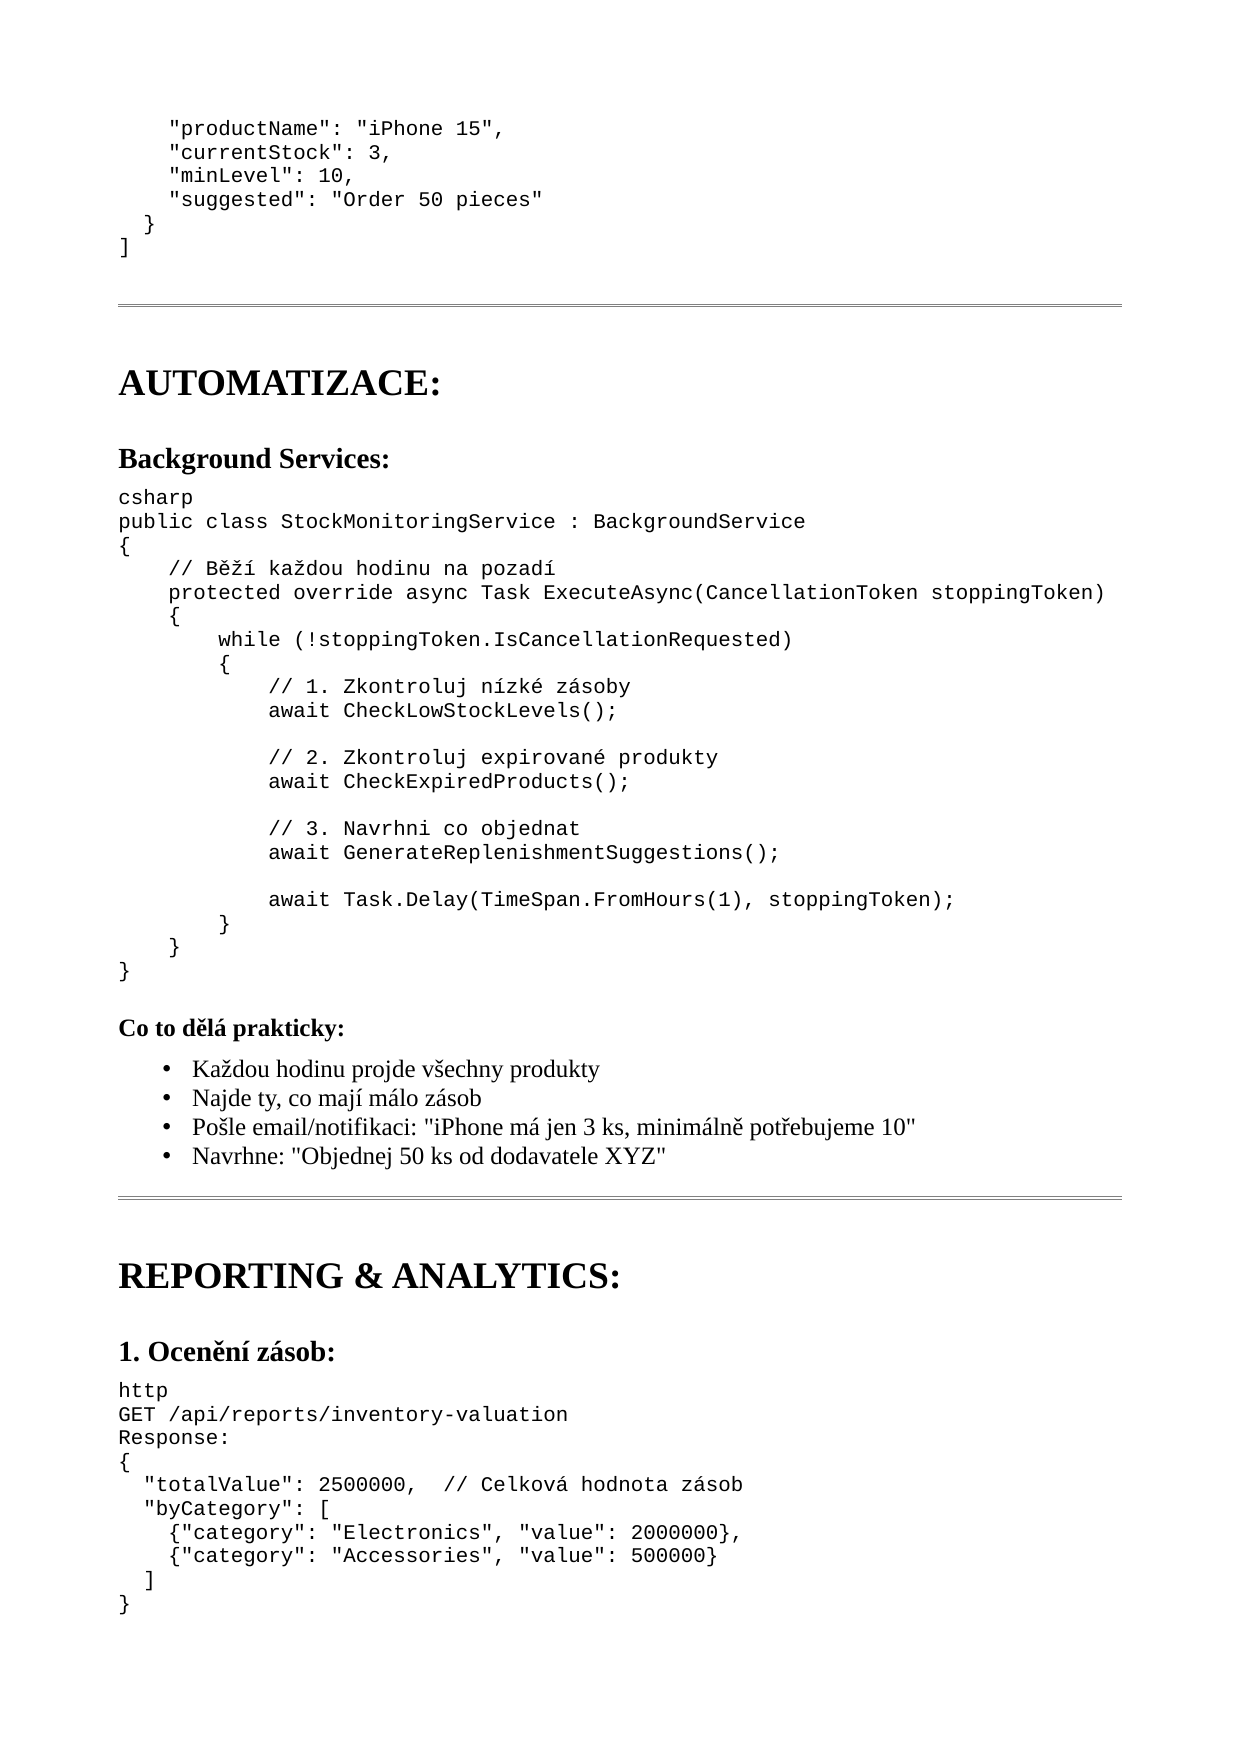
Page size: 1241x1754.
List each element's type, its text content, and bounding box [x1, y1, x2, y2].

text public class StockMonitoringService : BackgroundService [118, 511, 1122, 534]
text { [118, 653, 1122, 676]
text { [118, 534, 1122, 558]
text await GenerateReplenishmentSuggestions(); [118, 842, 1122, 866]
text await CheckExpiredProducts(); [118, 771, 1122, 795]
text csharp [118, 487, 1122, 511]
text protected override async Task ExecuteAsync(CancellationToken stoppingToken) [118, 582, 1122, 606]
text // 2. Zkontroluj expirované produkty [118, 747, 1122, 771]
text ] [118, 236, 1122, 260]
list Pošle email/notifikaci: "iPhone má jen 3 ks, minimálně potřebujeme 10" [162, 1112, 1122, 1141]
text GET /api/reports/inventory-valuation [118, 1403, 1122, 1427]
text ] [118, 1569, 1122, 1593]
text // Běží každou hodinu na pozadí [118, 558, 1122, 582]
text "minLevel": 10, [118, 165, 1122, 189]
text while (!stoppingToken.IsCancellationRequested) [118, 629, 1122, 653]
text // 3. Navrhni co objednat [118, 818, 1122, 842]
text } [118, 1593, 1122, 1616]
list Navrhne: "Objednej 50 ks od dodavatele XYZ" [162, 1141, 1122, 1169]
text {"category": "Accessories", "value": 500000} [118, 1545, 1122, 1569]
text { [118, 1451, 1122, 1474]
text "totalValue": 2500000, // Celková hodnota zásob [118, 1474, 1122, 1498]
list Najde ty, co mají málo zásob [162, 1083, 1122, 1112]
text "suggested": "Order 50 pieces" [118, 189, 1122, 213]
text "byCategory": [ [118, 1498, 1122, 1522]
text await Task.Delay(TimeSpan.FromHours(1), stoppingToken); [118, 889, 1122, 913]
subtitle Background Services: [118, 441, 1122, 475]
text await CheckLowStockLevels(); [118, 700, 1122, 724]
subtitle REPORTING & ANALYTICS: [118, 1253, 1122, 1296]
text http [118, 1380, 1122, 1403]
subtitle 1. Ocenění zásob: [118, 1334, 1122, 1367]
list Každou hodinu projde všechny produkty [162, 1054, 1122, 1083]
text "productName": "iPhone 15", [118, 118, 1122, 142]
text { [118, 606, 1122, 629]
text } [118, 913, 1122, 937]
text // 1. Zkontroluj nízké zásoby [118, 676, 1122, 700]
text Co to dělá prakticky: [118, 1013, 1122, 1042]
text {"category": "Electronics", "value": 2000000}, [118, 1522, 1122, 1545]
text "currentStock": 3, [118, 142, 1122, 165]
text Response: [118, 1427, 1122, 1451]
text } [118, 213, 1122, 236]
subtitle AUTOMATIZACE: [118, 361, 1122, 404]
text } [118, 960, 1122, 984]
text } [118, 937, 1122, 960]
